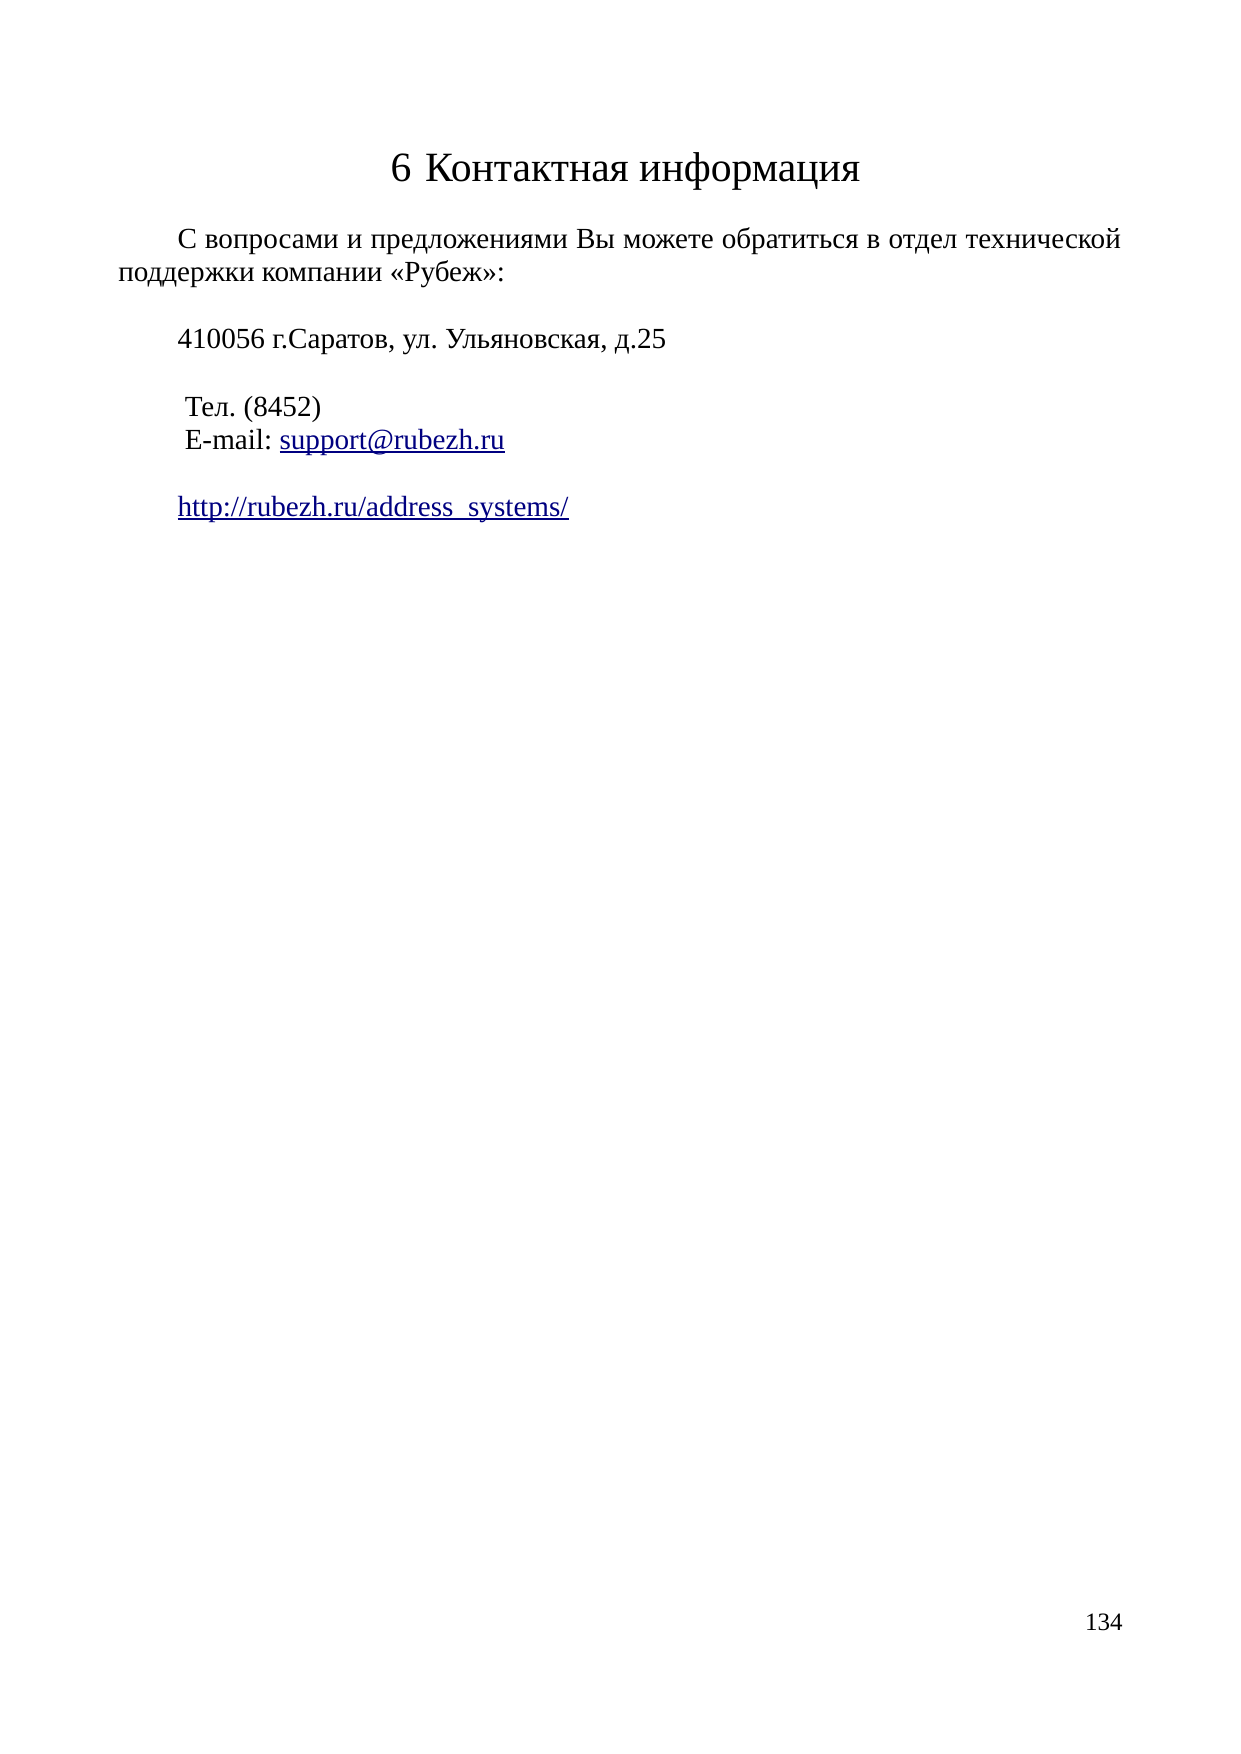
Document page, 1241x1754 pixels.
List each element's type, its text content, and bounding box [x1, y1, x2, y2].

text Тел. (8452) [118, 389, 1122, 422]
text С вопросами и предложениями Вы можете обратиться в отдел технической поддержки компании «Рубеж»: [118, 221, 1122, 288]
text E-mail: support@rubezh.ru [118, 422, 1122, 456]
text http://rubezh.ru/address_systems/ [118, 489, 1122, 523]
subtitle Контактная информация [118, 143, 1122, 191]
text 410056 г.Саратов, ул. Ульяновская, д.25 [118, 322, 1122, 355]
